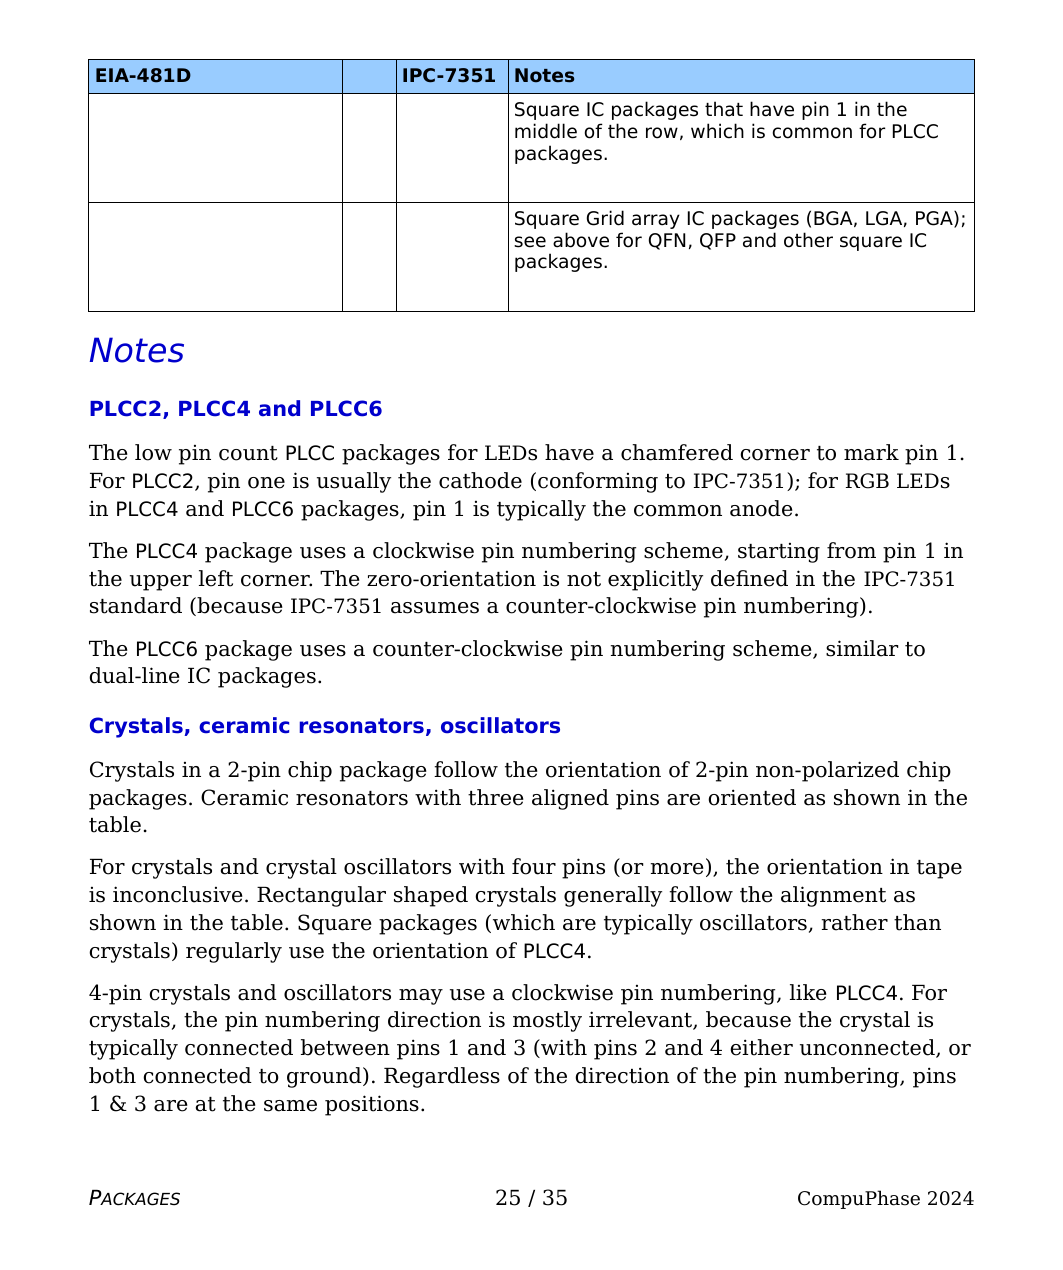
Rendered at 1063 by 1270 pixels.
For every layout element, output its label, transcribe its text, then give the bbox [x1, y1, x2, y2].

subtitle PLCC2, PLCC4 and PLCC6 [88, 397, 974, 422]
table_cell [397, 203, 508, 311]
table_cell [89, 203, 342, 311]
text Crystals in a 2-pin chip package follow the orientation of 2-pin non-polarized chip packages. Ceramic resonators with three aligned pins are oriented as shown in the table. [88, 758, 974, 838]
table_header IPC-7351 [397, 60, 508, 93]
text The low pin count PLCC packages for LEDs have a chamfered corner to mark pin 1. For PLCC2, pin one is usually the cathode (conforming to IPC-7351); for RGB LEDs in PLCC4 and PLCC6 packages, pin 1 is typically the common anode. [88, 441, 974, 521]
table_cell [343, 94, 396, 202]
table_cell [89, 94, 342, 202]
table_header [343, 60, 396, 93]
subtitle Notes [88, 332, 974, 370]
subtitle Crystals, ceramic resonators, oscillators [88, 714, 974, 738]
text For crystals and crystal oscillators with four pins (or more), the orientation in tape is inconclusive. Rectangular shaped crystals generally follow the alignment as shown in the table. Square packages (which are typically oscillators, rather than crystals) regularly use the orientation of PLCC4. [88, 855, 974, 963]
text The PLCC6 package uses a counter-clockwise pin numbering scheme, similar to dual-line IC packages. [88, 637, 974, 689]
table_cell Square IC packages that have pin 1 in the middle of the row, which is common for PLCC packages. [509, 94, 974, 202]
text The PLCC4 package uses a clockwise pin numbering scheme, starting from pin 1 in the upper left corner. The zero-orientation is not explicitly defined in the IPC-7351 standard (because IPC-7351 assumes a counter-clockwise pin numbering). [88, 539, 974, 619]
table_header Notes [509, 60, 974, 93]
text 4-pin crystals and oscillators may use a clockwise pin numbering, like PLCC4. For crystals, the pin numbering direction is mostly irrelevant, because the crystal is typically connected between pins 1 and 3 (with pins 2 and 4 either unconnected, or both connected to ground). Regardless of the direction of the pin numbering, pins 1 & 3 are at the same positions. [88, 981, 974, 1116]
table_cell Square Grid array IC packages (BGA, LGA, PGA); see above for QFN, QFP and other square IC packages. [509, 203, 974, 311]
table_cell [343, 203, 396, 311]
table_cell [397, 94, 508, 202]
table_header EIA-481D [89, 60, 342, 93]
